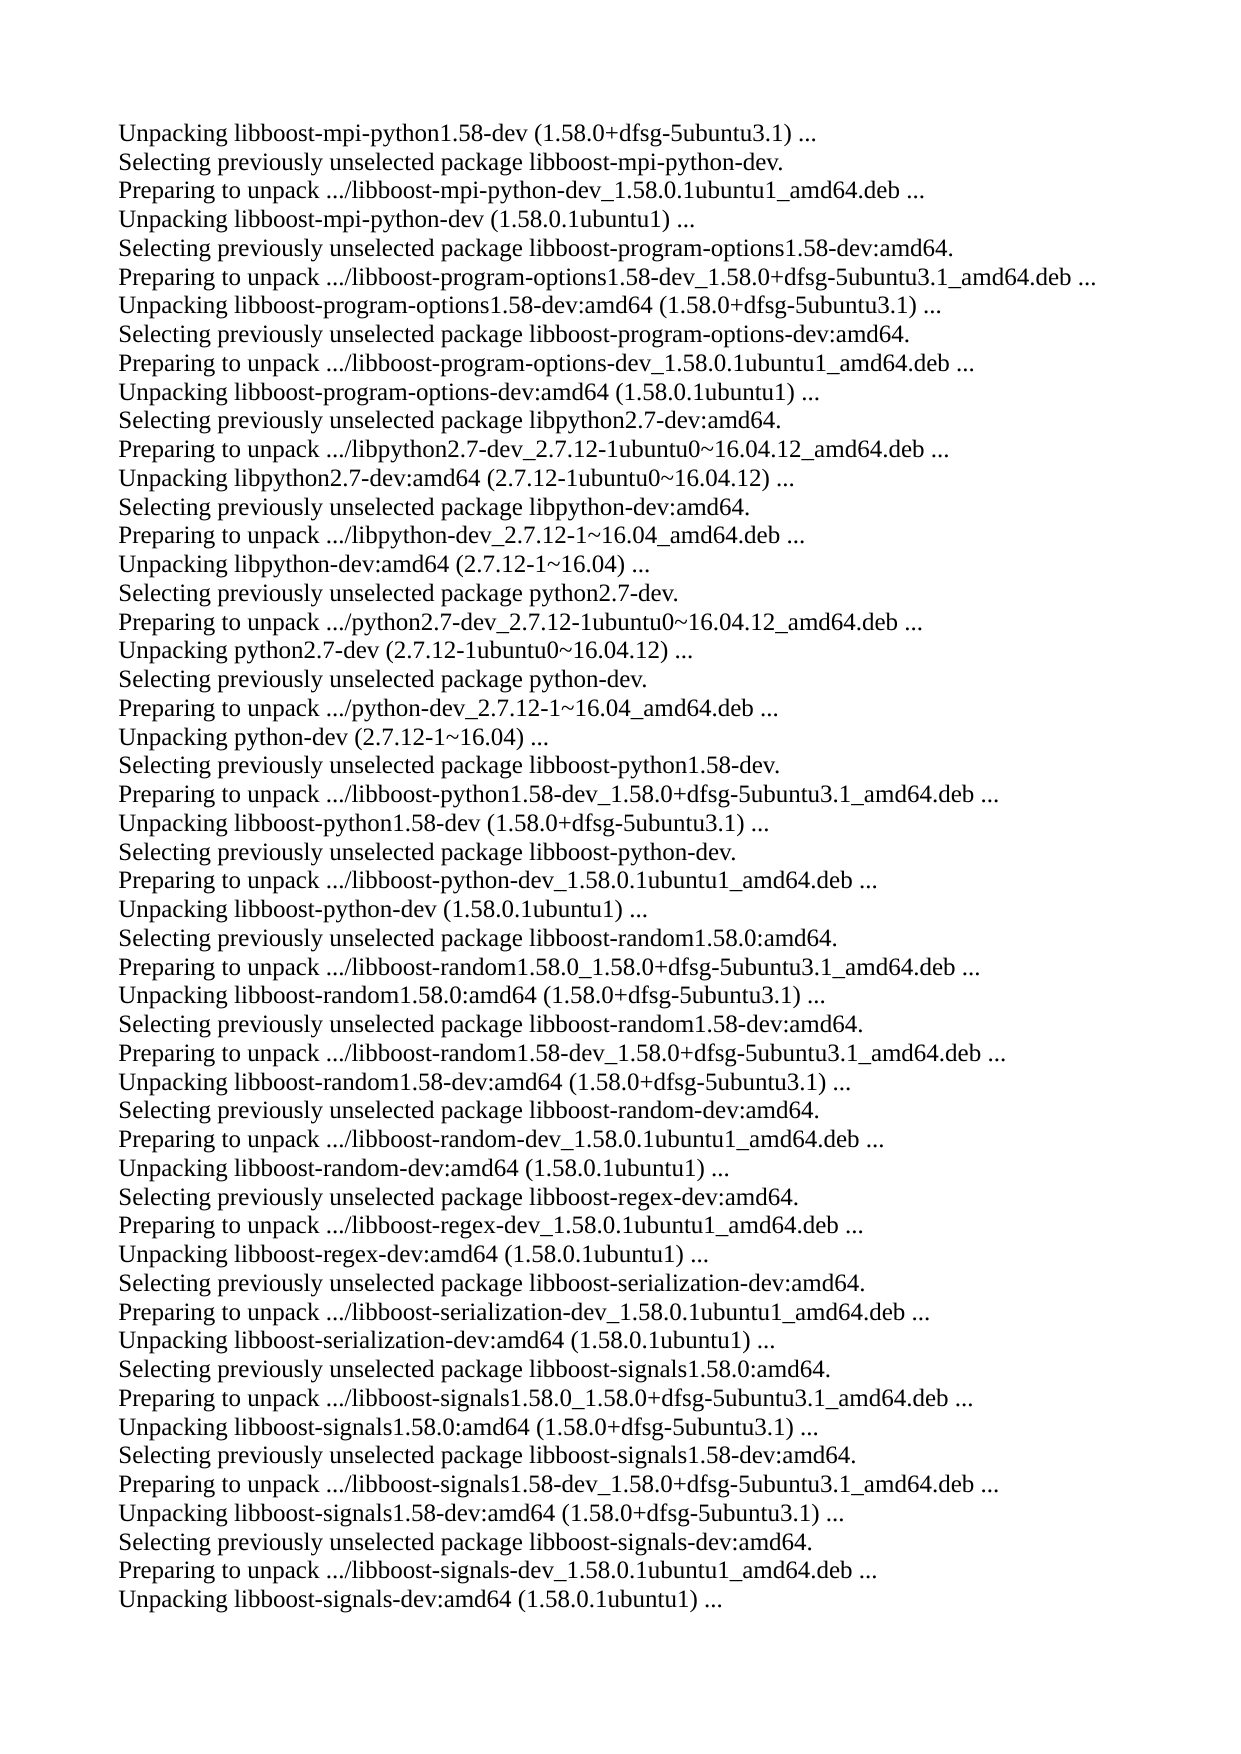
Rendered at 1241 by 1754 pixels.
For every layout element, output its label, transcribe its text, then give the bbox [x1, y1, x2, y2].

text Selecting previously unselected package libboost-serialization-dev:amd64. [118, 1268, 1122, 1297]
text Selecting previously unselected package libboost-mpi-python-dev. [118, 147, 1122, 176]
text Preparing to unpack .../libboost-signals1.58-dev_1.58.0+dfsg-5ubuntu3.1_amd64.deb ... [118, 1469, 1122, 1498]
text Selecting previously unselected package libboost-signals1.58.0:amd64. [118, 1354, 1122, 1383]
text Preparing to unpack .../libboost-python1.58-dev_1.58.0+dfsg-5ubuntu3.1_amd64.deb ... [118, 779, 1122, 808]
text Unpacking libboost-python1.58-dev (1.58.0+dfsg-5ubuntu3.1) ... [118, 808, 1122, 837]
text Unpacking libboost-serialization-dev:amd64 (1.58.0.1ubuntu1) ... [118, 1326, 1122, 1354]
text Selecting previously unselected package libboost-signals-dev:amd64. [118, 1527, 1122, 1556]
text Selecting previously unselected package libboost-random-dev:amd64. [118, 1096, 1122, 1124]
text Preparing to unpack .../libboost-random1.58-dev_1.58.0+dfsg-5ubuntu3.1_amd64.deb ... [118, 1038, 1122, 1067]
text Unpacking libboost-random-dev:amd64 (1.58.0.1ubuntu1) ... [118, 1153, 1122, 1182]
text Selecting previously unselected package libboost-regex-dev:amd64. [118, 1182, 1122, 1211]
text Unpacking libboost-random1.58-dev:amd64 (1.58.0+dfsg-5ubuntu3.1) ... [118, 1067, 1122, 1096]
text Unpacking libboost-signals1.58.0:amd64 (1.58.0+dfsg-5ubuntu3.1) ... [118, 1412, 1122, 1441]
text Preparing to unpack .../libboost-signals1.58.0_1.58.0+dfsg-5ubuntu3.1_amd64.deb ... [118, 1383, 1122, 1412]
text Selecting previously unselected package python-dev. [118, 664, 1122, 693]
text Selecting previously unselected package libpython2.7-dev:amd64. [118, 406, 1122, 434]
text Unpacking python-dev (2.7.12-1~16.04) ... [118, 722, 1122, 751]
text Preparing to unpack .../libpython-dev_2.7.12-1~16.04_amd64.deb ... [118, 521, 1122, 549]
text Selecting previously unselected package libboost-program-options-dev:amd64. [118, 319, 1122, 348]
text Selecting previously unselected package python2.7-dev. [118, 578, 1122, 607]
text Preparing to unpack .../python2.7-dev_2.7.12-1ubuntu0~16.04.12_amd64.deb ... [118, 607, 1122, 636]
text Selecting previously unselected package libboost-random1.58.0:amd64. [118, 923, 1122, 952]
text Preparing to unpack .../libboost-regex-dev_1.58.0.1ubuntu1_amd64.deb ... [118, 1211, 1122, 1239]
text Preparing to unpack .../libpython2.7-dev_2.7.12-1ubuntu0~16.04.12_amd64.deb ... [118, 434, 1122, 463]
text Unpacking libpython-dev:amd64 (2.7.12-1~16.04) ... [118, 549, 1122, 578]
text Preparing to unpack .../libboost-serialization-dev_1.58.0.1ubuntu1_amd64.deb ... [118, 1297, 1122, 1326]
text Selecting previously unselected package libboost-signals1.58-dev:amd64. [118, 1441, 1122, 1469]
text Unpacking libboost-mpi-python-dev (1.58.0.1ubuntu1) ... [118, 204, 1122, 233]
text Preparing to unpack .../libboost-random-dev_1.58.0.1ubuntu1_amd64.deb ... [118, 1124, 1122, 1153]
text Preparing to unpack .../libboost-python-dev_1.58.0.1ubuntu1_amd64.deb ... [118, 866, 1122, 894]
text Unpacking python2.7-dev (2.7.12-1ubuntu0~16.04.12) ... [118, 636, 1122, 664]
text Unpacking libpython2.7-dev:amd64 (2.7.12-1ubuntu0~16.04.12) ... [118, 463, 1122, 492]
text Preparing to unpack .../python-dev_2.7.12-1~16.04_amd64.deb ... [118, 693, 1122, 722]
text Unpacking libboost-signals-dev:amd64 (1.58.0.1ubuntu1) ... [118, 1584, 1122, 1613]
text Unpacking libboost-program-options1.58-dev:amd64 (1.58.0+dfsg-5ubuntu3.1) ... [118, 291, 1122, 319]
text Selecting previously unselected package libboost-program-options1.58-dev:amd64. [118, 233, 1122, 262]
text Selecting previously unselected package libboost-python-dev. [118, 837, 1122, 866]
text Selecting previously unselected package libboost-random1.58-dev:amd64. [118, 1009, 1122, 1038]
text Unpacking libboost-program-options-dev:amd64 (1.58.0.1ubuntu1) ... [118, 377, 1122, 406]
text Unpacking libboost-mpi-python1.58-dev (1.58.0+dfsg-5ubuntu3.1) ... [118, 118, 1122, 147]
text Preparing to unpack .../libboost-program-options1.58-dev_1.58.0+dfsg-5ubuntu3.1_amd64.deb ... [118, 262, 1122, 291]
text Preparing to unpack .../libboost-program-options-dev_1.58.0.1ubuntu1_amd64.deb ... [118, 348, 1122, 377]
text Preparing to unpack .../libboost-signals-dev_1.58.0.1ubuntu1_amd64.deb ... [118, 1556, 1122, 1584]
text Preparing to unpack .../libboost-random1.58.0_1.58.0+dfsg-5ubuntu3.1_amd64.deb ... [118, 952, 1122, 981]
text Selecting previously unselected package libpython-dev:amd64. [118, 492, 1122, 521]
text Unpacking libboost-python-dev (1.58.0.1ubuntu1) ... [118, 894, 1122, 923]
text Unpacking libboost-signals1.58-dev:amd64 (1.58.0+dfsg-5ubuntu3.1) ... [118, 1498, 1122, 1527]
text Selecting previously unselected package libboost-python1.58-dev. [118, 751, 1122, 779]
text Unpacking libboost-random1.58.0:amd64 (1.58.0+dfsg-5ubuntu3.1) ... [118, 981, 1122, 1009]
text Preparing to unpack .../libboost-mpi-python-dev_1.58.0.1ubuntu1_amd64.deb ... [118, 176, 1122, 204]
text Unpacking libboost-regex-dev:amd64 (1.58.0.1ubuntu1) ... [118, 1239, 1122, 1268]
